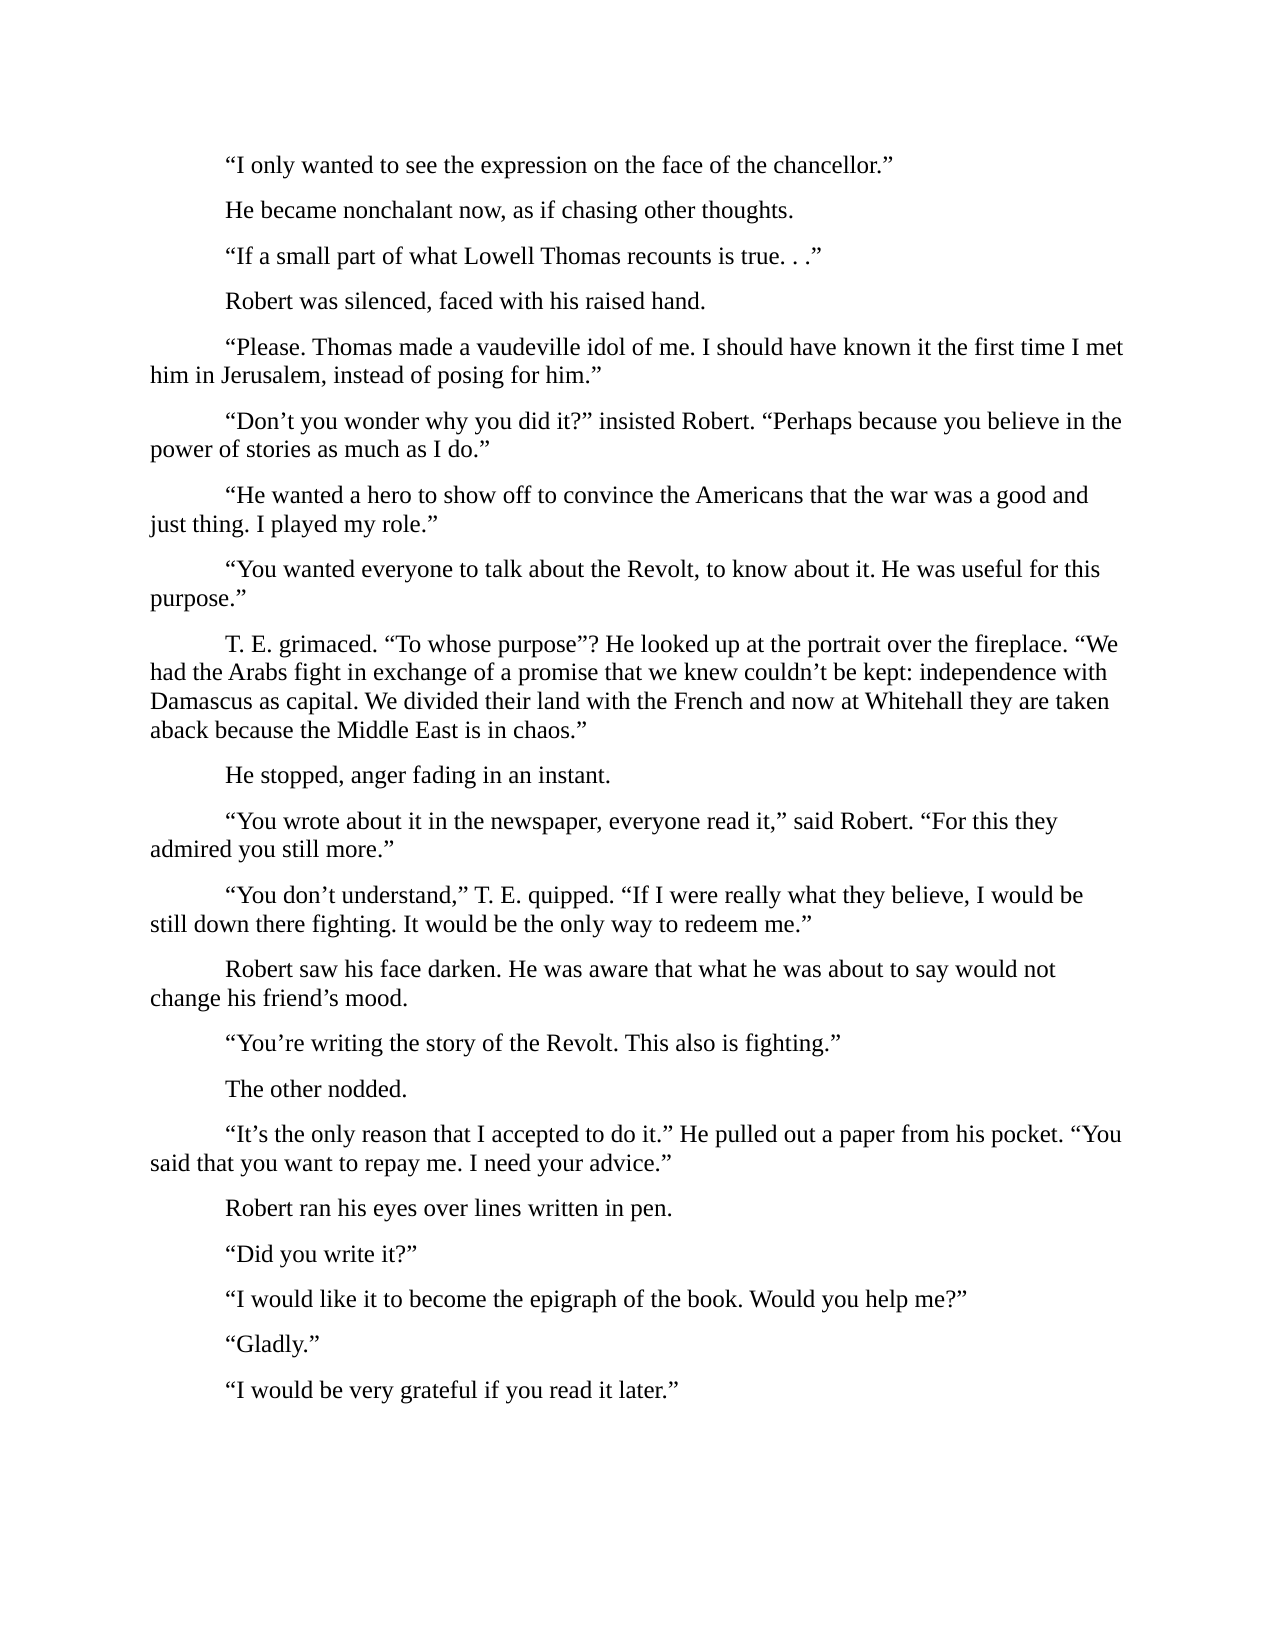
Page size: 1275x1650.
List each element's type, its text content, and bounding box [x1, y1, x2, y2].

text “Did you write it?” [150, 1239, 1125, 1267]
text T. E. grimaced. “To whose purpose”? He looked up at the portrait over the fireplace. “We had the Arabs fight in exchange of a promise that we knew couldn’t be kept: independence with Damascus as capital. We divided their land with the French and now at Whitehall they are taken aback because the Middle East is in chaos.” [150, 629, 1125, 744]
text Robert saw his face darken. He was aware that what he was about to say would not change his friend’s mood. [150, 954, 1125, 1012]
text “You wrote about it in the newspaper, everyone read it,” said Robert. “For this they admired you still more.” [150, 806, 1125, 863]
text “It’s the only reason that I accepted to do it.” He pulled out a paper from his pocket. “You said that you want to repay me. I need your advice.” [150, 1119, 1125, 1177]
text “I only wanted to see the expression on the face of the chancellor.” [150, 150, 1125, 179]
text “He wanted a hero to show off to convince the Americans that the war was a good and just thing. I played my role.” [150, 480, 1125, 537]
text “Please. Thomas made a vaudeville idol of me. I should have known it the first time I met him in Jerusalem, instead of posing for him.” [150, 332, 1125, 389]
text Robert ran his eyes over lines written in pen. [150, 1193, 1125, 1222]
text He stopped, anger fading in an instant. [150, 760, 1125, 789]
text “If a small part of what Lowell Thomas recounts is true. . .” [150, 241, 1125, 269]
text Robert was silenced, faced with his raised hand. [150, 286, 1125, 315]
text The other nodded. [150, 1074, 1125, 1102]
text “Don’t you wonder why you did it?” insisted Robert. “Perhaps because you believe in the power of stories as much as I do.” [150, 406, 1125, 463]
text “I would like it to become the epigraph of the book. Would you help me?” [150, 1284, 1125, 1313]
text “You wanted everyone to talk about the Revolt, to know about it. He was useful for this purpose.” [150, 554, 1125, 612]
text “Gladly.” [150, 1329, 1125, 1358]
text “You don’t understand,” T. E. quipped. “If I were really what they believe, I would be still down there fighting. It would be the only way to redeem me.” [150, 880, 1125, 937]
text He became nonchalant now, as if chasing other thoughts. [150, 195, 1125, 224]
text “You’re writing the story of the Revolt. This also is fighting.” [150, 1028, 1125, 1057]
text “I would be very grateful if you read it later.” [150, 1375, 1125, 1404]
